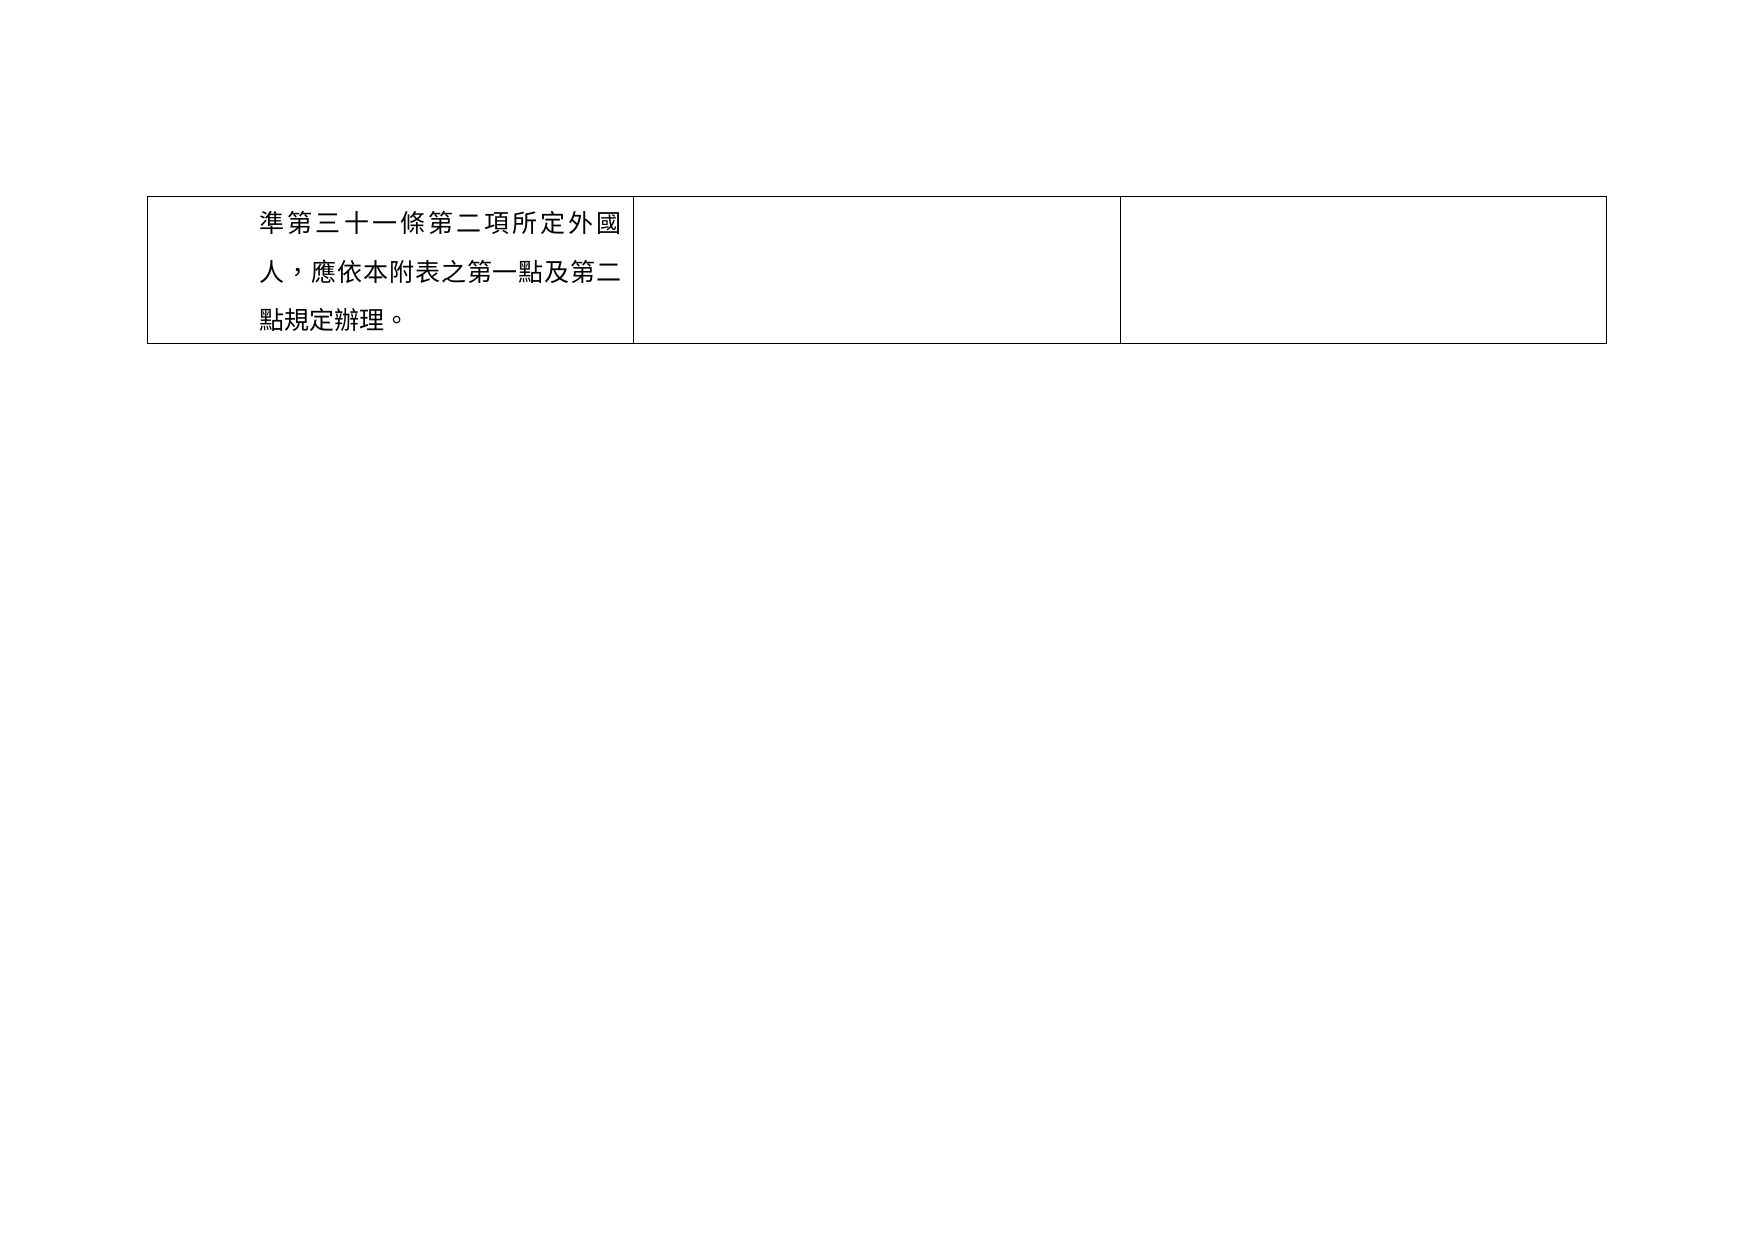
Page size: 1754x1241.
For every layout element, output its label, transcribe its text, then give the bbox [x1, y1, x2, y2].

table_cell [1121, 197, 1606, 343]
table_cell [634, 197, 1120, 343]
table_cell 準第三十一條第二項所定外國人，應依本附表之第一點及第二點規定辦理。 [148, 197, 633, 343]
